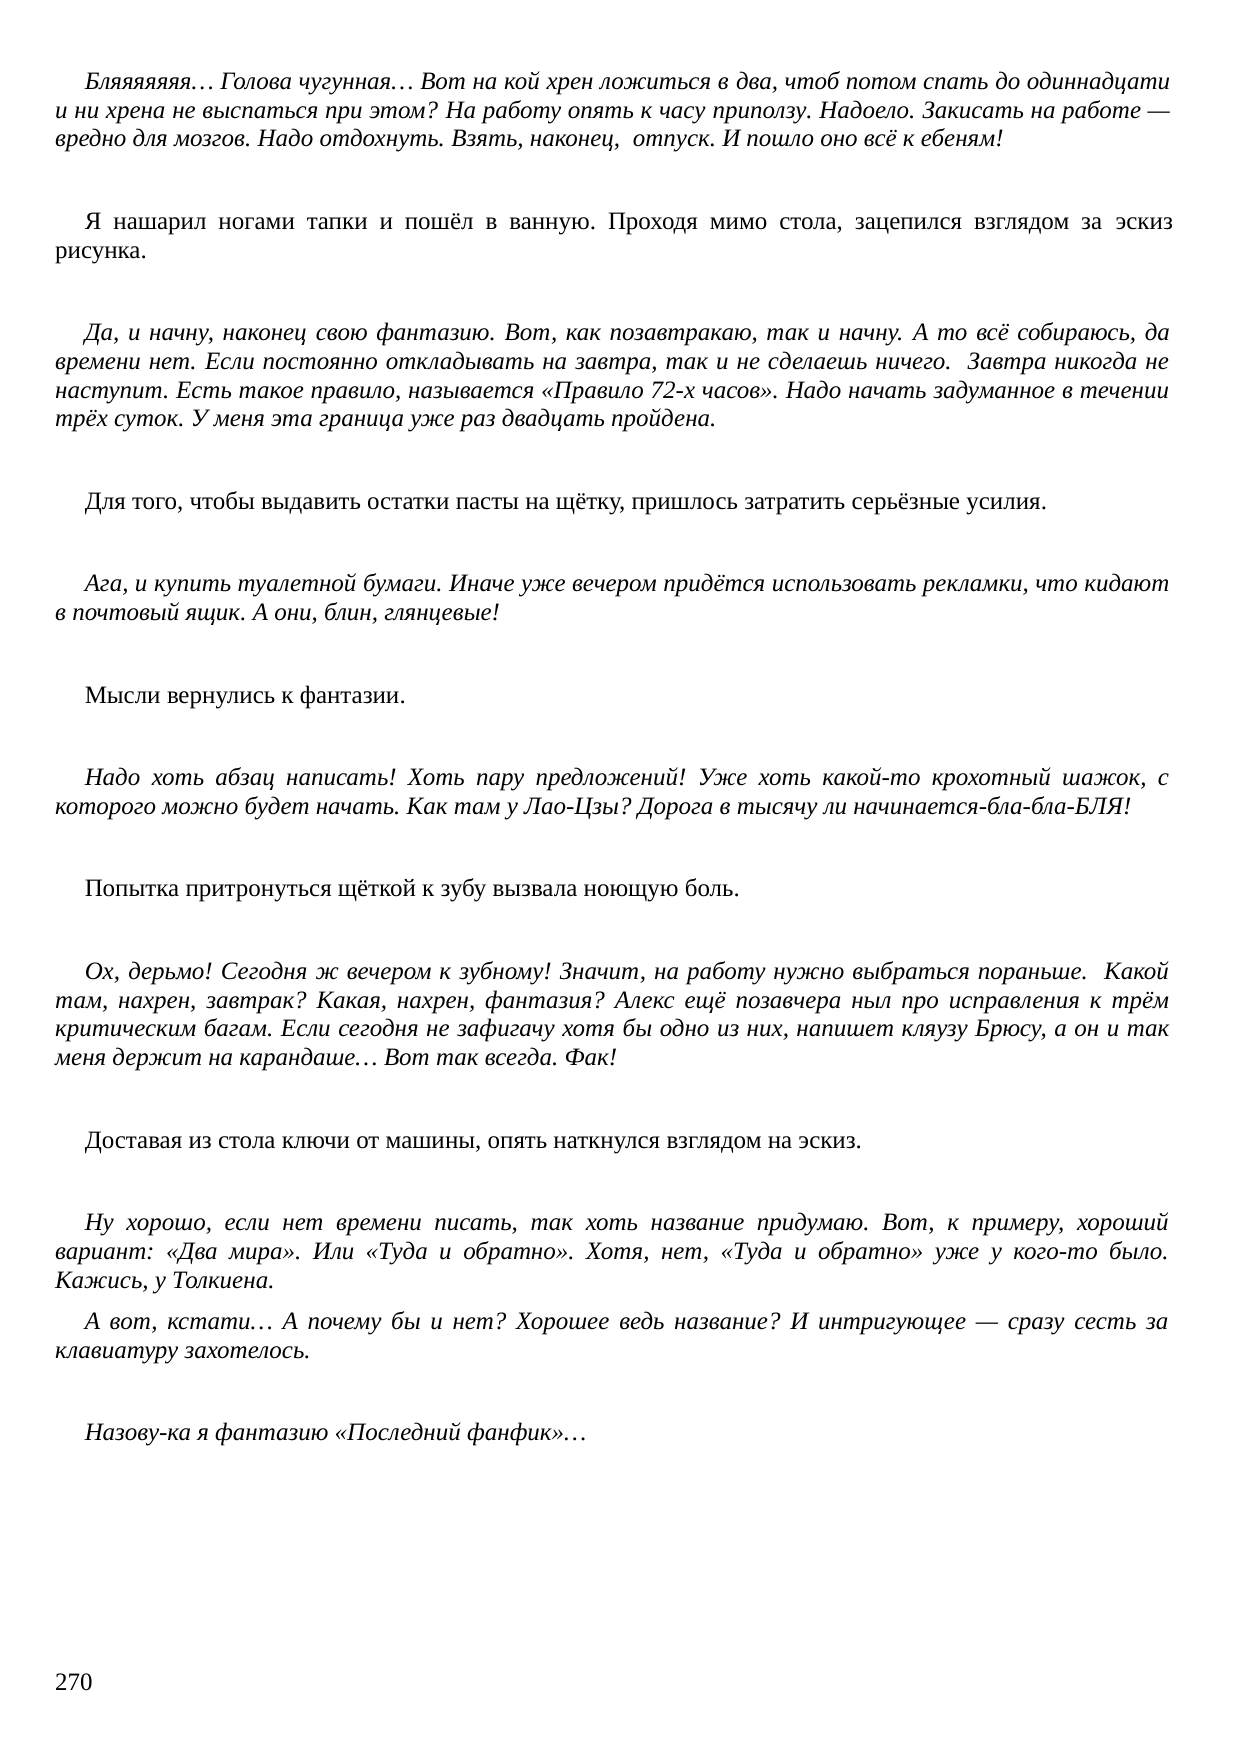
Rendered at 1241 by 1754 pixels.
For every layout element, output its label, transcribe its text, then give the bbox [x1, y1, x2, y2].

text А вот, кстати… А почему бы и нет? Хорошее ведь название? И интригующее — сразу сесть за клавиатуру захотелось. [55, 1306, 1173, 1363]
text Ох, дерьмо! Сегодня ж вечером к зубному! Значит, на работу нужно выбраться пораньше. Какой там, нахрен, завтрак? Какая, нахрен, фантазия? Алекс ещё позавчера ныл про исправления к трём критическим багам. Если сегодня не зафигачу хотя бы одно из них, напишет кляузу Брюсу, а он и так меня держит на карандаше… Вот так всегда. Фак! [55, 956, 1173, 1071]
text Попытка притронуться щёткой к зубу вызвала ноющую боль. [55, 873, 1173, 902]
text Да, и начну, наконец свою фантазию. Вот, как позавтракаю, так и начну. А то всё собираюсь, да времени нет. Если постоянно откладывать на завтра, так и не сделаешь ничего. Завтра никогда не наступит. Есть такое правило, называется «Правило 72-х часов». Надо начать задуманное в течении трёх суток. У меня эта граница уже раз двадцать пройдена. [55, 317, 1173, 432]
text Я нашарил ногами тапки и пошёл в ванную. Проходя мимо стола, зацепился взглядом за эскиз рисунка. [55, 206, 1173, 263]
text Бляяяяяяя… Голова чугунная… Вот на кой хрен ложиться в два, чтоб потом спать до одиннадцати и ни хрена не выспаться при этом? На работу опять к часу приползу. Надоело. Закисать на работе — вредно для мозгов. Надо отдохнуть. Взять, наконец, отпуск. И пошло оно всё к ебеням! [55, 66, 1173, 152]
text Надо хоть абзац написать! Хоть пару предложений! Уже хоть какой-то крохотный шажок, с которого можно будет начать. Как там у Лао-Цзы? Дорога в тысячу ли начинается-бла-бла-БЛЯ! [55, 762, 1173, 820]
text Для того, чтобы выдавить остатки пасты на щётку, пришлось затратить серьёзные усилия. [55, 486, 1173, 515]
text Ну хорошо, если нет времени писать, так хоть название придумаю. Вот, к примеру, хороший вариант: «Два мира». Или «Туда и обратно». Хотя, нет, «Туда и обратно» уже у кого-то было. Кажись, у Толкиена. [55, 1207, 1173, 1293]
text Доставая из стола ключи от машины, опять наткнулся взглядом на эскиз. [55, 1125, 1173, 1153]
text Ага, и купить туалетной бумаги. Иначе уже вечером придётся использовать рекламки, что кидают в почтовый ящик. А они, блин, глянцевые! [55, 568, 1173, 626]
text Назову-ка я фантазию «Последний фанфик»… [55, 1417, 1173, 1446]
text Мысли вернулись к фантазии. [55, 680, 1173, 708]
